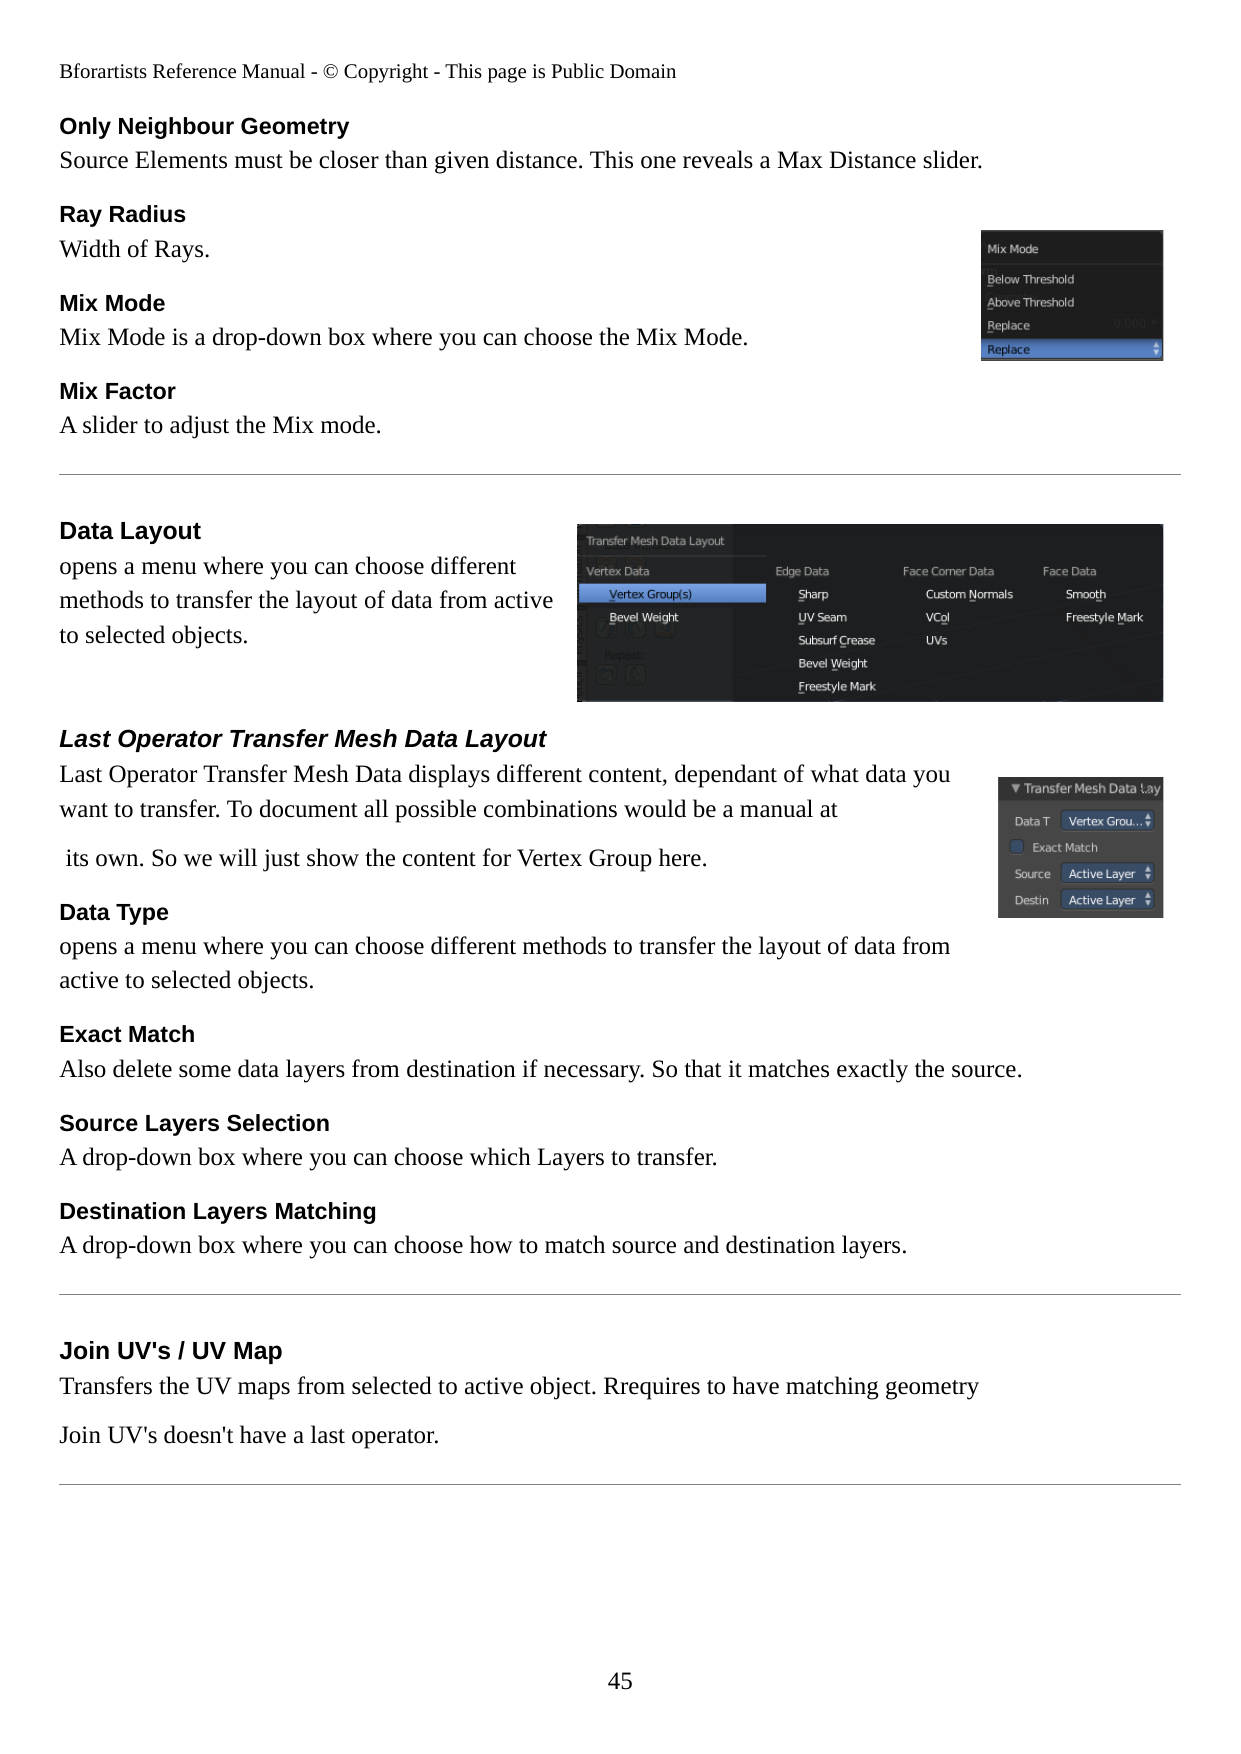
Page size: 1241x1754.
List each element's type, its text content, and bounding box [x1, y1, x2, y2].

text Also delete some data layers from destination if necessary. So that it matches exactly the source. [59, 1054, 1181, 1083]
subtitle Exact Match [59, 1021, 1181, 1048]
text Width of Rays. [59, 234, 981, 263]
subtitle Ray Radius [59, 201, 1181, 228]
subtitle [1164, 289, 1181, 316]
subtitle Data Type [59, 898, 1181, 925]
subtitle Mix Mode [59, 289, 981, 316]
text [1164, 234, 1181, 263]
text A slider to adjust the Mix mode. [59, 411, 1181, 439]
text A drop-down box where you can choose which Layers to transfer. [59, 1142, 1181, 1171]
subtitle Join UV's / UV Map [59, 1336, 1181, 1365]
text Last Operator Transfer Mesh Data displays different content, dependant of what data you want to transfer. To document all possible combinations would be a manual at [59, 759, 1181, 822]
picture [577, 524, 1164, 702]
subtitle Last Operator Transfer Mesh Data Layout [59, 724, 1181, 753]
text its own. So we will just show the content for Vertex Group here. [59, 843, 998, 872]
text Mix Mode is a drop-down box where you can choose the Mix Mode. [59, 322, 981, 351]
text A drop-down box where you can choose how to match source and destination layers. [59, 1231, 1181, 1259]
subtitle Only Neighbour Geometry [59, 113, 1181, 139]
text opens a menu where you can choose different methods to transfer the layout of data from active to selected objects. [59, 931, 1181, 994]
subtitle Source Layers Selection [59, 1109, 1181, 1136]
subtitle Mix Factor [59, 378, 1181, 404]
text Source Elements must be closer than given distance. This one reveals a Max Distance slider. [59, 146, 1181, 174]
subtitle Destination Layers Matching [59, 1198, 1181, 1224]
text opens a menu where you can choose different methods to transfer the layout of data from active to selected objects. [59, 551, 577, 649]
picture [981, 230, 1164, 361]
text Transfers the UV maps from selected to active object. Rrequires to have matching geometry [59, 1371, 1181, 1400]
subtitle Data Layout [59, 516, 1181, 545]
picture [998, 777, 1164, 918]
text Join UV's doesn't have a last operator. [59, 1420, 1181, 1449]
